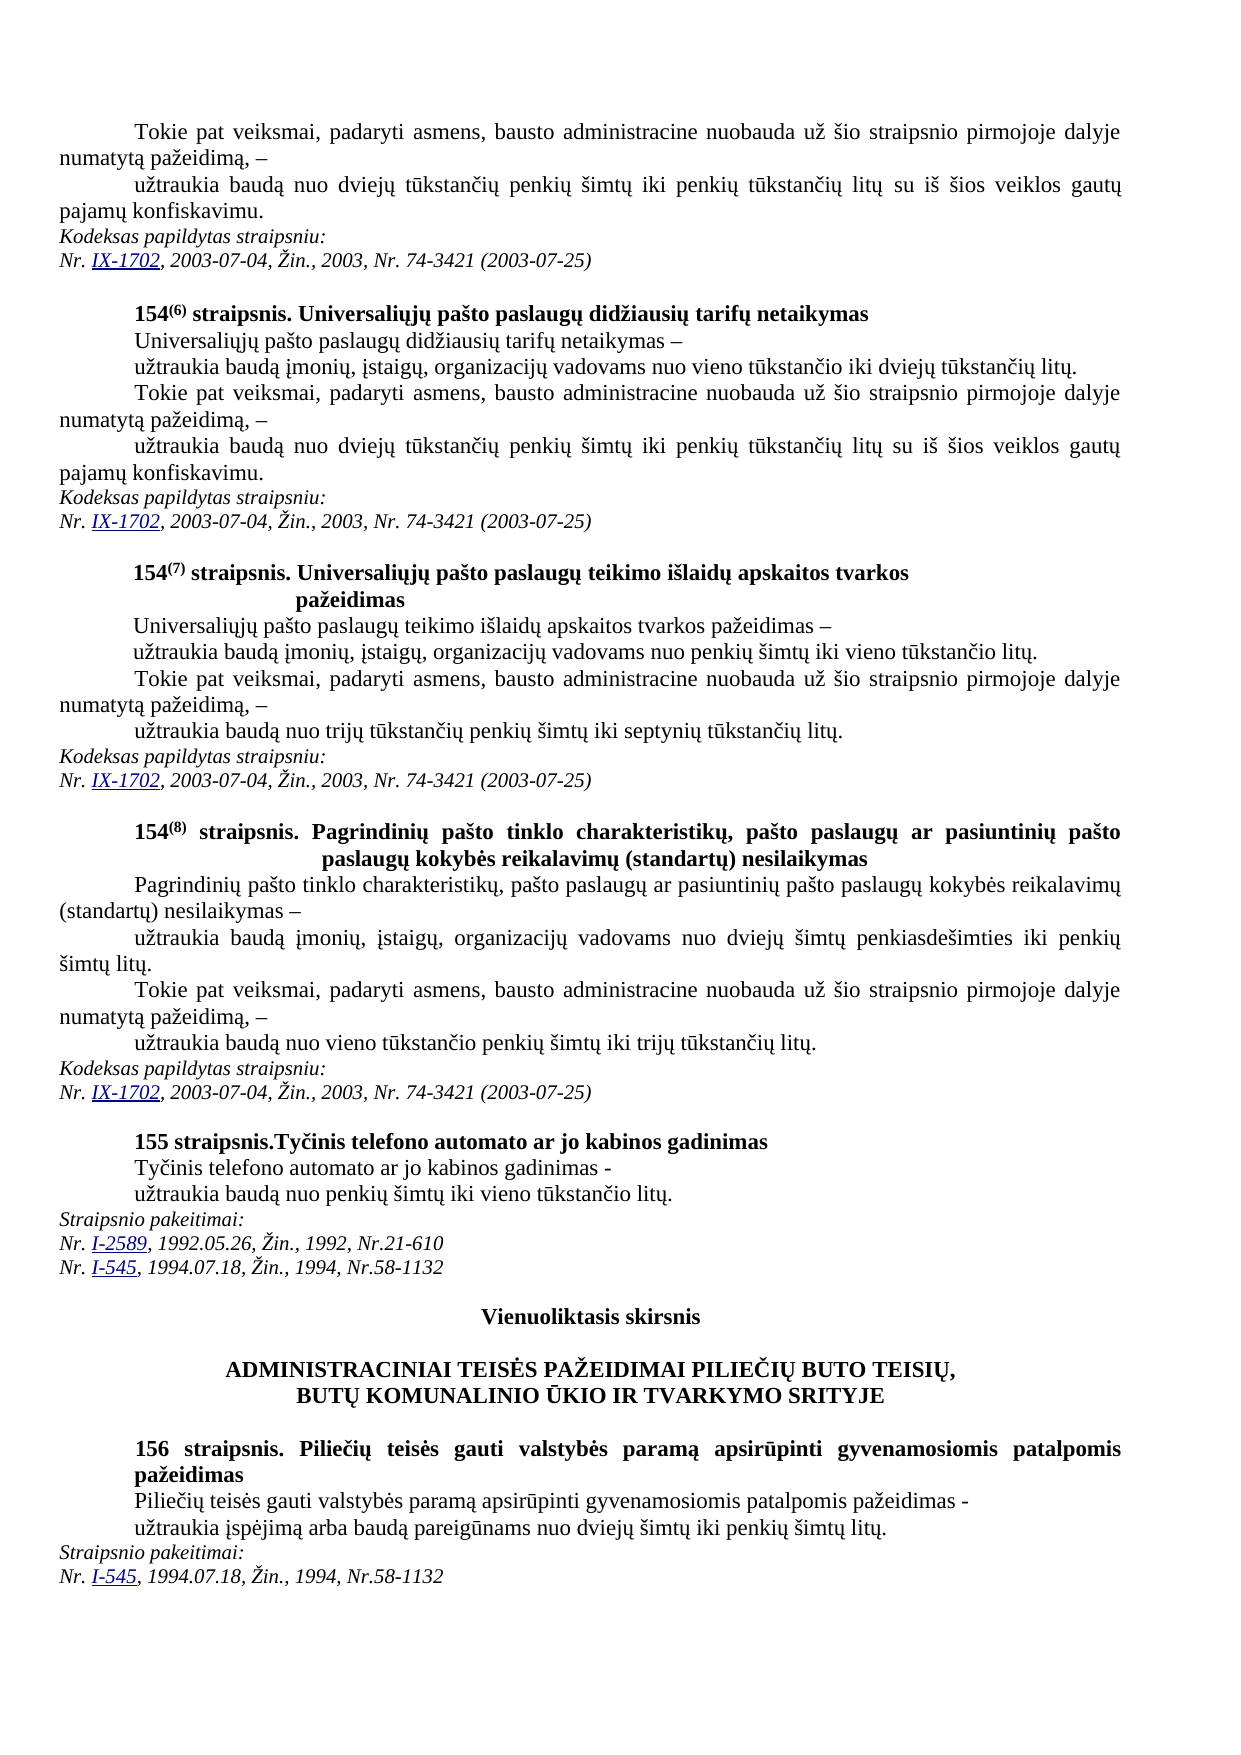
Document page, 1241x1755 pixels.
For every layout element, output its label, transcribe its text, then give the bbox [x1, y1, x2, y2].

text Tokie pat veiksmai, padaryti asmens, bausto administracine nuobauda už šio straipsnio pirmojoje dalyje numatytą pažeidimą, – [59, 379, 1122, 432]
text Tokie pat veiksmai, padaryti asmens, bausto administracine nuobauda už šio straipsnio pirmojoje dalyje numatytą pažeidimą, – [59, 118, 1122, 171]
text užtraukia baudą nuo vieno tūkstančio penkių šimtų iki trijų tūkstančių litų. [59, 1029, 1122, 1056]
text Nr. IX-1702, 2003-07-04, Žin., 2003, Nr. 74-3421 (2003-07-25) [59, 248, 1122, 272]
text Universaliųjų pašto paslaugų teikimo išlaidų apskaitos tvarkos pažeidimas – [59, 612, 1122, 638]
text Tokie pat veiksmai, padaryti asmens, bausto administracine nuobauda už šio straipsnio pirmojoje dalyje numatytą pažeidimą, – [59, 665, 1122, 717]
text Nr. IX-1702, 2003-07-04, Žin., 2003, Nr. 74-3421 (2003-07-25) [59, 1079, 1122, 1104]
text 154(6) straipsnis. Universaliųjų pašto paslaugų didžiausių tarifų netaikymas [59, 300, 1122, 327]
text Kodeksas papildytas straipsniu: [59, 223, 1122, 248]
text užtraukia baudą nuo dviejų tūkstančių penkių šimtų iki penkių tūkstančių litų su iš šios veiklos gautų pajamų konfiskavimu. [59, 432, 1122, 485]
text Nr. IX-1702, 2003-07-04, Žin., 2003, Nr. 74-3421 (2003-07-25) [59, 509, 1122, 533]
text Nr. I-545, 1994.07.18, Žin., 1994, Nr.58-1132 [59, 1564, 1122, 1588]
text užtraukia baudą nuo trijų tūkstančių penkių šimtų iki septynių tūkstančių litų. [59, 717, 1122, 744]
text užtraukia baudą nuo penkių šimtų iki vieno tūkstančio litų. [59, 1180, 1122, 1207]
text Vienuoliktasis skirsnis [59, 1303, 1122, 1329]
text užtraukia įspėjimą arba baudą pareigūnams nuo dviejų šimtų iki penkių šimtų litų. [59, 1514, 1122, 1540]
text Pagrindinių pašto tinklo charakteristikų, pašto paslaugų ar pasiuntinių pašto paslaugų kokybės reikalavimų (standartų) nesilaikymas – [59, 871, 1122, 924]
text Tyčinis telefono automato ar jo kabinos gadinimas - [59, 1154, 1122, 1180]
text 155 straipsnis.Tyčinis telefono automato ar jo kabinos gadinimas [59, 1128, 1122, 1154]
text Nr. IX-1702, 2003-07-04, Žin., 2003, Nr. 74-3421 (2003-07-25) [59, 768, 1122, 792]
text Kodeksas papildytas straipsniu: [59, 1056, 1122, 1079]
text užtraukia baudą įmonių, įstaigų, organizacijų vadovams nuo dviejų šimtų penkiasdešimties iki penkių šimtų litų. [59, 924, 1122, 976]
text 154(8) straipsnis. Pagrindinių pašto tinklo charakteristikų, pašto paslaugų ar pasiuntinių pašto paslaugų kokybės reikalavimų (standartų) nesilaikymas [134, 818, 1122, 871]
text BUTŲ KOMUNALINIO ŪKIO IR TVARKYMO SRITYJE [59, 1382, 1122, 1408]
text Universaliųjų pašto paslaugų didžiausių tarifų netaikymas – [59, 327, 1122, 353]
text 156 straipsnis. Piliečių teisės gauti valstybės paramą apsirūpinti gyvenamosiomis patalpomis pažeidimas [134, 1435, 1122, 1487]
text Piliečių teisės gauti valstybės paramą apsirūpinti gyvenamosiomis patalpomis pažeidimas - [59, 1487, 1122, 1514]
text ADMINISTRACINIAI TEISĖS PAŽEIDIMAI PILIEČIŲ BUTO TEISIŲ, [59, 1356, 1122, 1382]
text pažeidimas [59, 586, 1122, 612]
text Nr. I-545, 1994.07.18, Žin., 1994, Nr.58-1132 [59, 1255, 1122, 1279]
text Straipsnio pakeitimai: [59, 1207, 1122, 1231]
text 154(7) straipsnis. Universaliųjų pašto paslaugų teikimo išlaidų apskaitos tvarkos [59, 559, 1122, 586]
text Straipsnio pakeitimai: [59, 1540, 1122, 1564]
text užtraukia baudą nuo dviejų tūkstančių penkių šimtų iki penkių tūkstančių litų su iš šios veiklos gautų pajamų konfiskavimu. [59, 171, 1122, 223]
text Tokie pat veiksmai, padaryti asmens, bausto administracine nuobauda už šio straipsnio pirmojoje dalyje numatytą pažeidimą, – [59, 976, 1122, 1029]
text Kodeksas papildytas straipsniu: [59, 744, 1122, 768]
text Kodeksas papildytas straipsniu: [59, 485, 1122, 509]
text Nr. I-2589, 1992.05.26, Žin., 1992, Nr.21-610 [59, 1231, 1122, 1255]
text užtraukia baudą įmonių, įstaigų, organizacijų vadovams nuo vieno tūkstančio iki dviejų tūkstančių litų. [59, 353, 1122, 379]
text užtraukia baudą įmonių, įstaigų, organizacijų vadovams nuo penkių šimtų iki vieno tūkstančio litų. [59, 638, 1122, 665]
